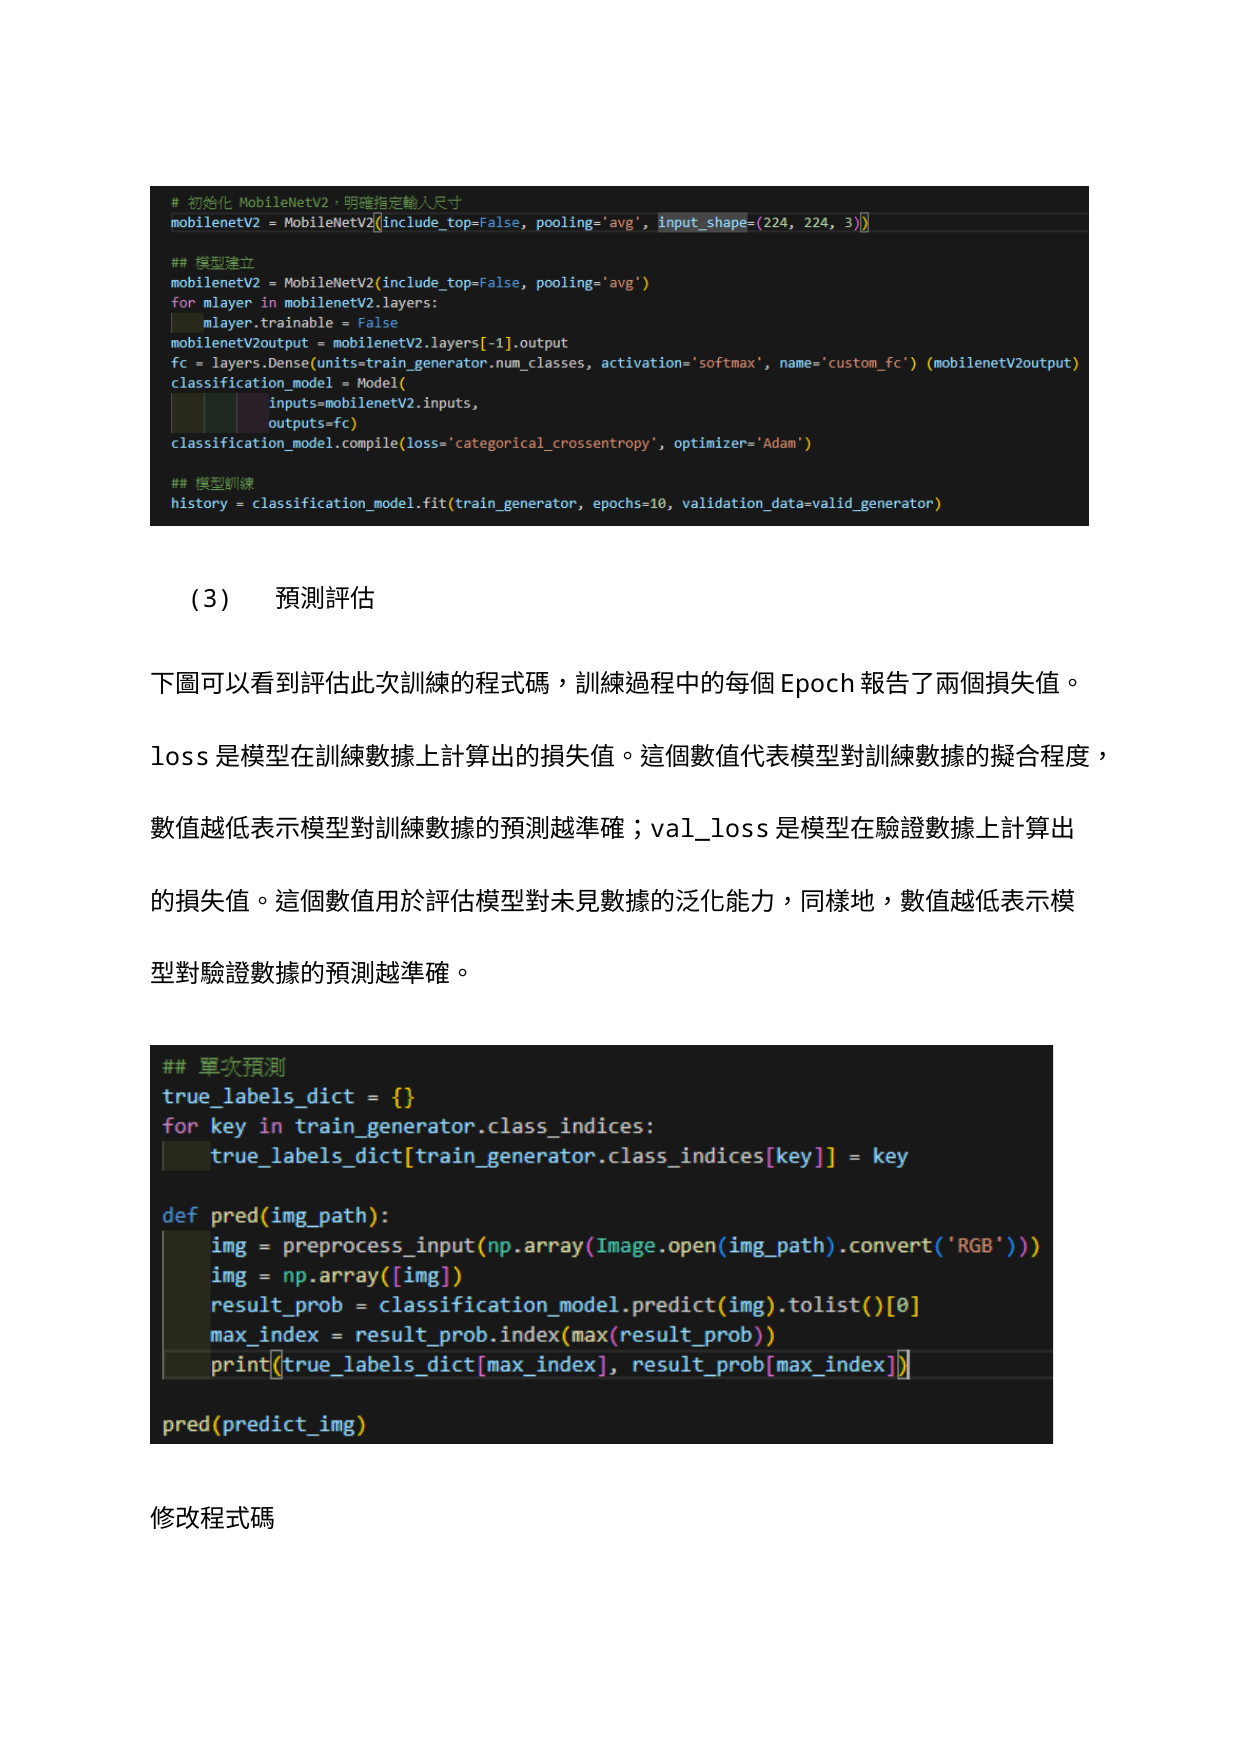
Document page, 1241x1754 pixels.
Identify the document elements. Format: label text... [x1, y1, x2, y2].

picture [150, 186, 1089, 526]
list 預測評估 [187, 555, 1090, 618]
picture [150, 1045, 1054, 1444]
text 下圖可以看到評估此次訓練的程式碼，訓練過程中的每個Epoch報告了兩個損失值。loss是模型在訓練數據上計算出的損失值。這個數值代表模型對訓練數據的擬合程度，數值越低表示模型對訓練數據的預測越準確；val_loss是模型在驗證數據上計算出的損失值。這個數值用於評估模型對未見數據的泛化能力，同樣地，數值越低表示模型對驗證數據的預測越準確。 [150, 640, 1090, 993]
text 修改程式碼 [150, 1475, 1090, 1537]
